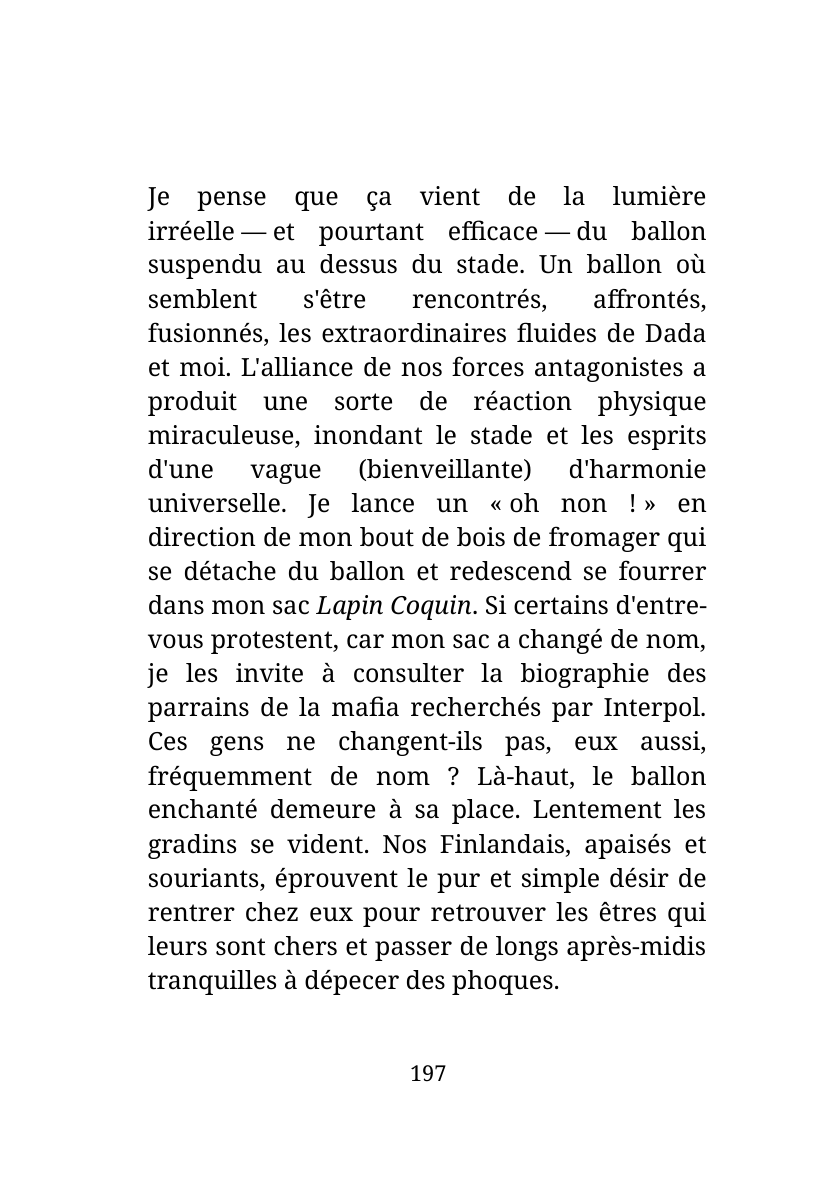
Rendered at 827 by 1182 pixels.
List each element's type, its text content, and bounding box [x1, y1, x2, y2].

text Je pense que ça vient de la lumière irréelle — et pourtant efficace — du ballon suspendu au dessus du stade. Un ballon où semblent s'être rencontrés, affrontés, fusionnés, les extraordinaires fluides de Dada et moi. L'alliance de nos forces antagonistes a produit une sorte de réaction physique miraculeuse, inondant le stade et les esprits d'une vague (bienveillante) d'harmonie universelle. Je lance un « oh non ! » en direction de mon bout de bois de fromager qui se détache du ballon et redescend se fourrer dans mon sac Lapin Coquin. Si certains d'entre-vous protestent, car mon sac a changé de nom, je les invite à consulter la biographie des parrains de la mafia recherchés par Interpol. Ces gens ne changent-ils pas, eux aussi, fréquemment de nom ? Là-haut, le ballon enchanté demeure à sa place. Lentement les gradins se vident. Nos Finlandais, apaisés et souriants, éprouvent le pur et simple désir de rentrer chez eux pour retrouver les êtres qui leurs sont chers et passer de longs après-midis tranquilles à dépecer des phoques. [148, 179, 707, 997]
